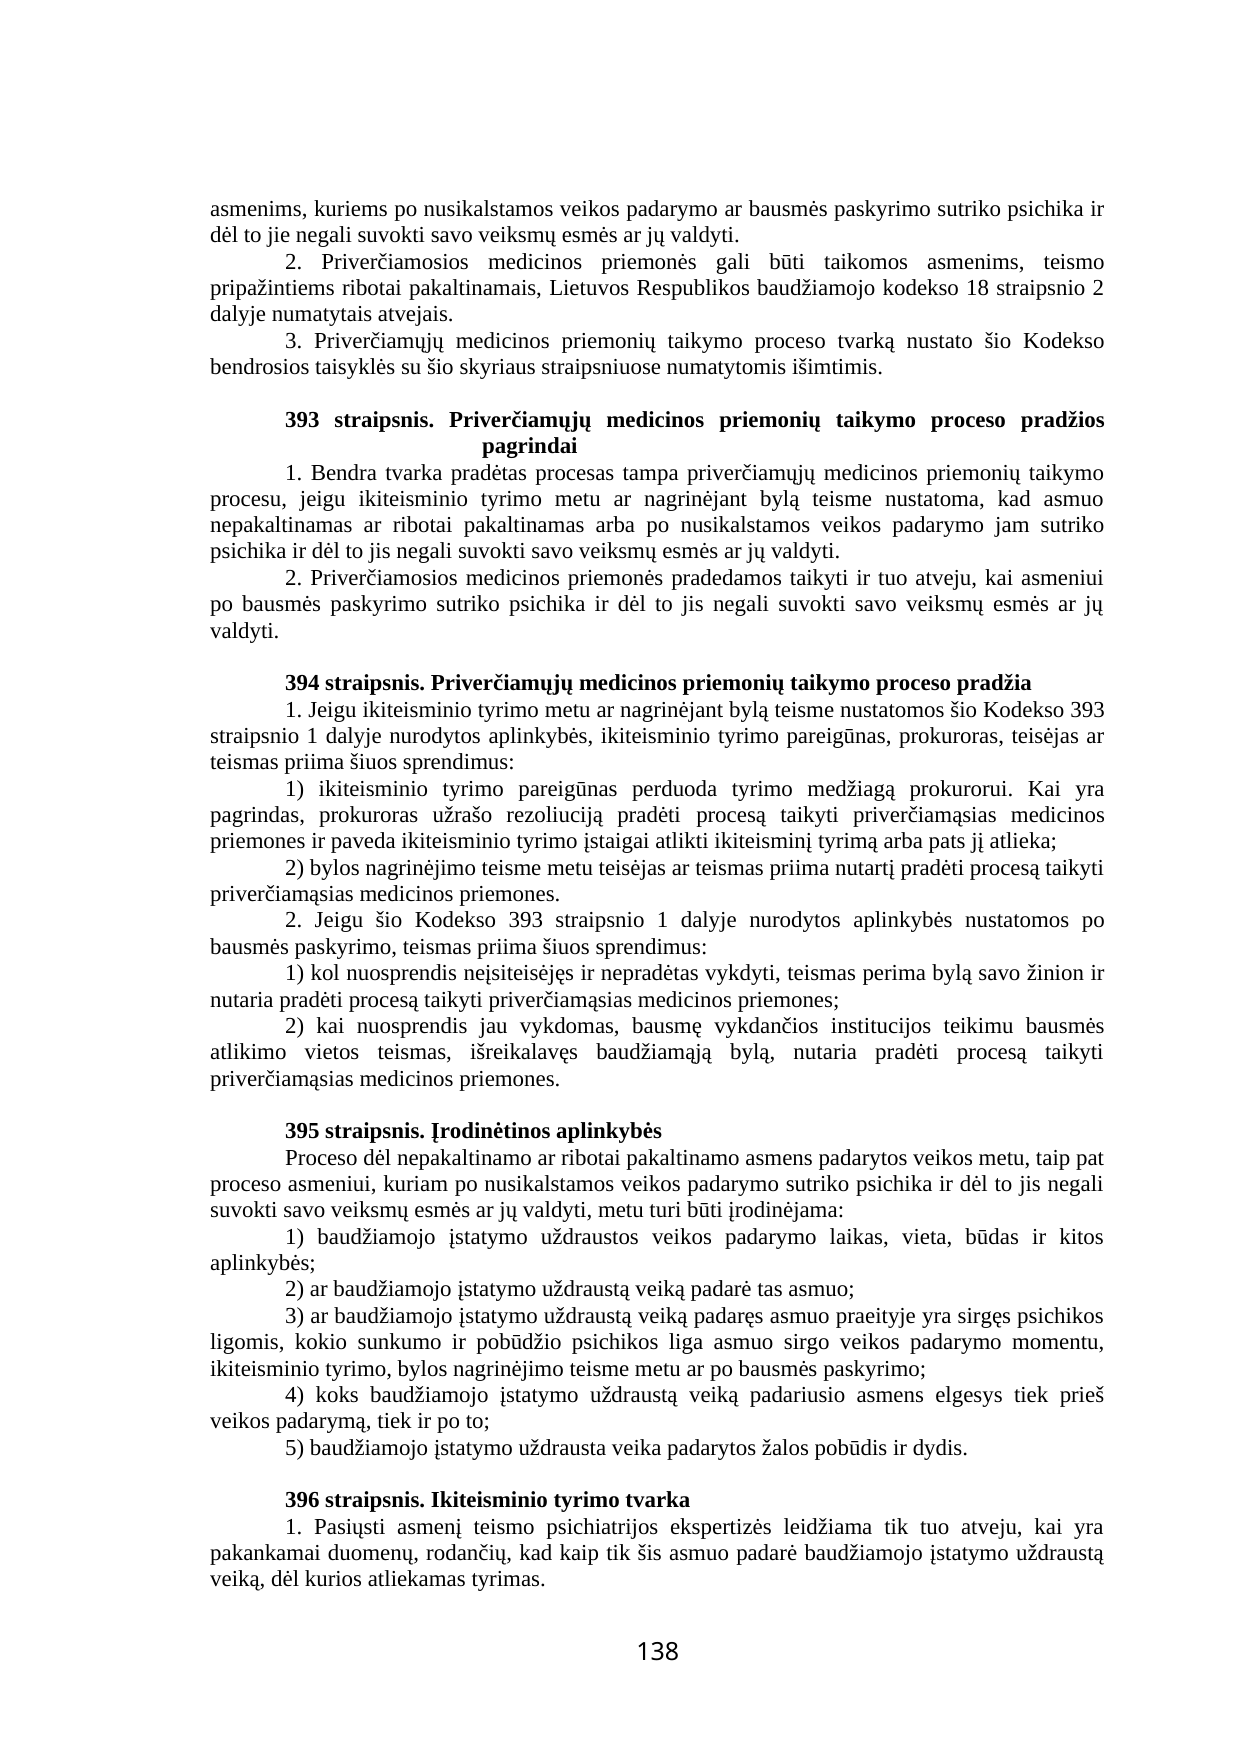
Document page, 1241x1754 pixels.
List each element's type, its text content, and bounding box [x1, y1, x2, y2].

text 2) bylos nagrinėjimo teisme metu teisėjas ar teismas priima nutartį pradėti procesą taikyti priverčiamąsias medicinos priemones. [210, 854, 1106, 907]
text 2. Priverčiamosios medicinos priemonės gali būti taikomos asmenims, teismo pripažintiems ribotai pakaltinamais, Lietuvos Respublikos baudžiamojo kodekso 18 straipsnio 2 dalyje numatytais atvejais. [210, 248, 1106, 327]
text 1) kol nuosprendis neįsiteisėjęs ir nepradėtas vykdyti, teismas perima bylą savo žinion ir nutaria pradėti procesą taikyti priverčiamąsias medicinos priemones; [210, 959, 1106, 1012]
text 2. Jeigu šio Kodekso 393 straipsnio 1 dalyje nurodytos aplinkybės nustatomos po bausmės paskyrimo, teismas priima šiuos sprendimus: [210, 907, 1106, 959]
text 396 straipsnis. Ikiteisminio tyrimo tvarka [210, 1486, 1106, 1513]
text 5) baudžiamojo įstatymo uždrausta veika padarytos žalos pobūdis ir dydis. [210, 1434, 1106, 1460]
text 2) kai nuosprendis jau vykdomas, bausmę vykdančios institucijos teikimu bausmės atlikimo vietos teismas, išreikalavęs baudžiamąją bylą, nutaria pradėti procesą taikyti priverčiamąsias medicinos priemones. [210, 1012, 1106, 1091]
text 393 straipsnis. Priverčiamųjų medicinos priemonių taikymo proceso pradžios pagrindai [285, 406, 1106, 458]
text 394 straipsnis. Priverčiamųjų medicinos priemonių taikymo proceso pradžia [285, 669, 1106, 696]
text 2. Priverčiamosios medicinos priemonės pradedamos taikyti ir tuo atveju, kai asmeniui po bausmės paskyrimo sutriko psichika ir dėl to jis negali suvokti savo veiksmų esmės ar jų valdyti. [210, 564, 1106, 643]
text asmenims, kuriems po nusikalstamos veikos padarymo ar bausmės paskyrimo sutriko psichika ir dėl to jie negali suvokti savo veiksmų esmės ar jų valdyti. [210, 195, 1106, 248]
text 395 straipsnis. Įrodinėtinos aplinkybės [210, 1117, 1106, 1144]
text Proceso dėl nepakaltinamo ar ribotai pakaltinamo asmens padarytos veikos metu, taip pat proceso asmeniui, kuriam po nusikalstamos veikos padarymo sutriko psichika ir dėl to jis negali suvokti savo veiksmų esmės ar jų valdyti, metu turi būti įrodinėjama: [210, 1144, 1106, 1223]
text 3. Priverčiamųjų medicinos priemonių taikymo proceso tvarką nustato šio Kodekso bendrosios taisyklės su šio skyriaus straipsniuose numatytomis išimtimis. [210, 327, 1106, 379]
text 1) ikiteisminio tyrimo pareigūnas perduoda tyrimo medžiagą prokurorui. Kai yra pagrindas, prokuroras užrašo rezoliuciją pradėti procesą taikyti priverčiamąsias medicinos priemones ir paveda ikiteisminio tyrimo įstaigai atlikti ikiteisminį tyrimą arba pats jį atlieka; [210, 775, 1106, 854]
text 1. Pasiųsti asmenį teismo psichiatrijos ekspertizės leidžiama tik tuo atveju, kai yra pakankamai duomenų, rodančių, kad kaip tik šis asmuo padarė baudžiamojo įstatymo uždraustą veiką, dėl kurios atliekamas tyrimas. [210, 1513, 1106, 1592]
text 4) koks baudžiamojo įstatymo uždraustą veiką padariusio asmens elgesys tiek prieš veikos padarymą, tiek ir po to; [210, 1381, 1106, 1434]
text 1. Bendra tvarka pradėtas procesas tampa priverčiamųjų medicinos priemonių taikymo procesu, jeigu ikiteisminio tyrimo metu ar nagrinėjant bylą teisme nustatoma, kad asmuo nepakaltinamas ar ribotai pakaltinamas arba po nusikalstamos veikos padarymo jam sutriko psichika ir dėl to jis negali suvokti savo veiksmų esmės ar jų valdyti. [210, 458, 1106, 564]
text 2) ar baudžiamojo įstatymo uždraustą veiką padarė tas asmuo; [210, 1276, 1106, 1302]
text 1. Jeigu ikiteisminio tyrimo metu ar nagrinėjant bylą teisme nustatomos šio Kodekso 393 straipsnio 1 dalyje nurodytos aplinkybės, ikiteisminio tyrimo pareigūnas, prokuroras, teisėjas ar teismas priima šiuos sprendimus: [210, 696, 1106, 775]
text 3) ar baudžiamojo įstatymo uždraustą veiką padaręs asmuo praeityje yra sirgęs psichikos ligomis, kokio sunkumo ir pobūdžio psichikos liga asmuo sirgo veikos padarymo momentu, ikiteisminio tyrimo, bylos nagrinėjimo teisme metu ar po bausmės paskyrimo; [210, 1302, 1106, 1381]
text 1) baudžiamojo įstatymo uždraustos veikos padarymo laikas, vieta, būdas ir kitos aplinkybės; [210, 1223, 1106, 1276]
